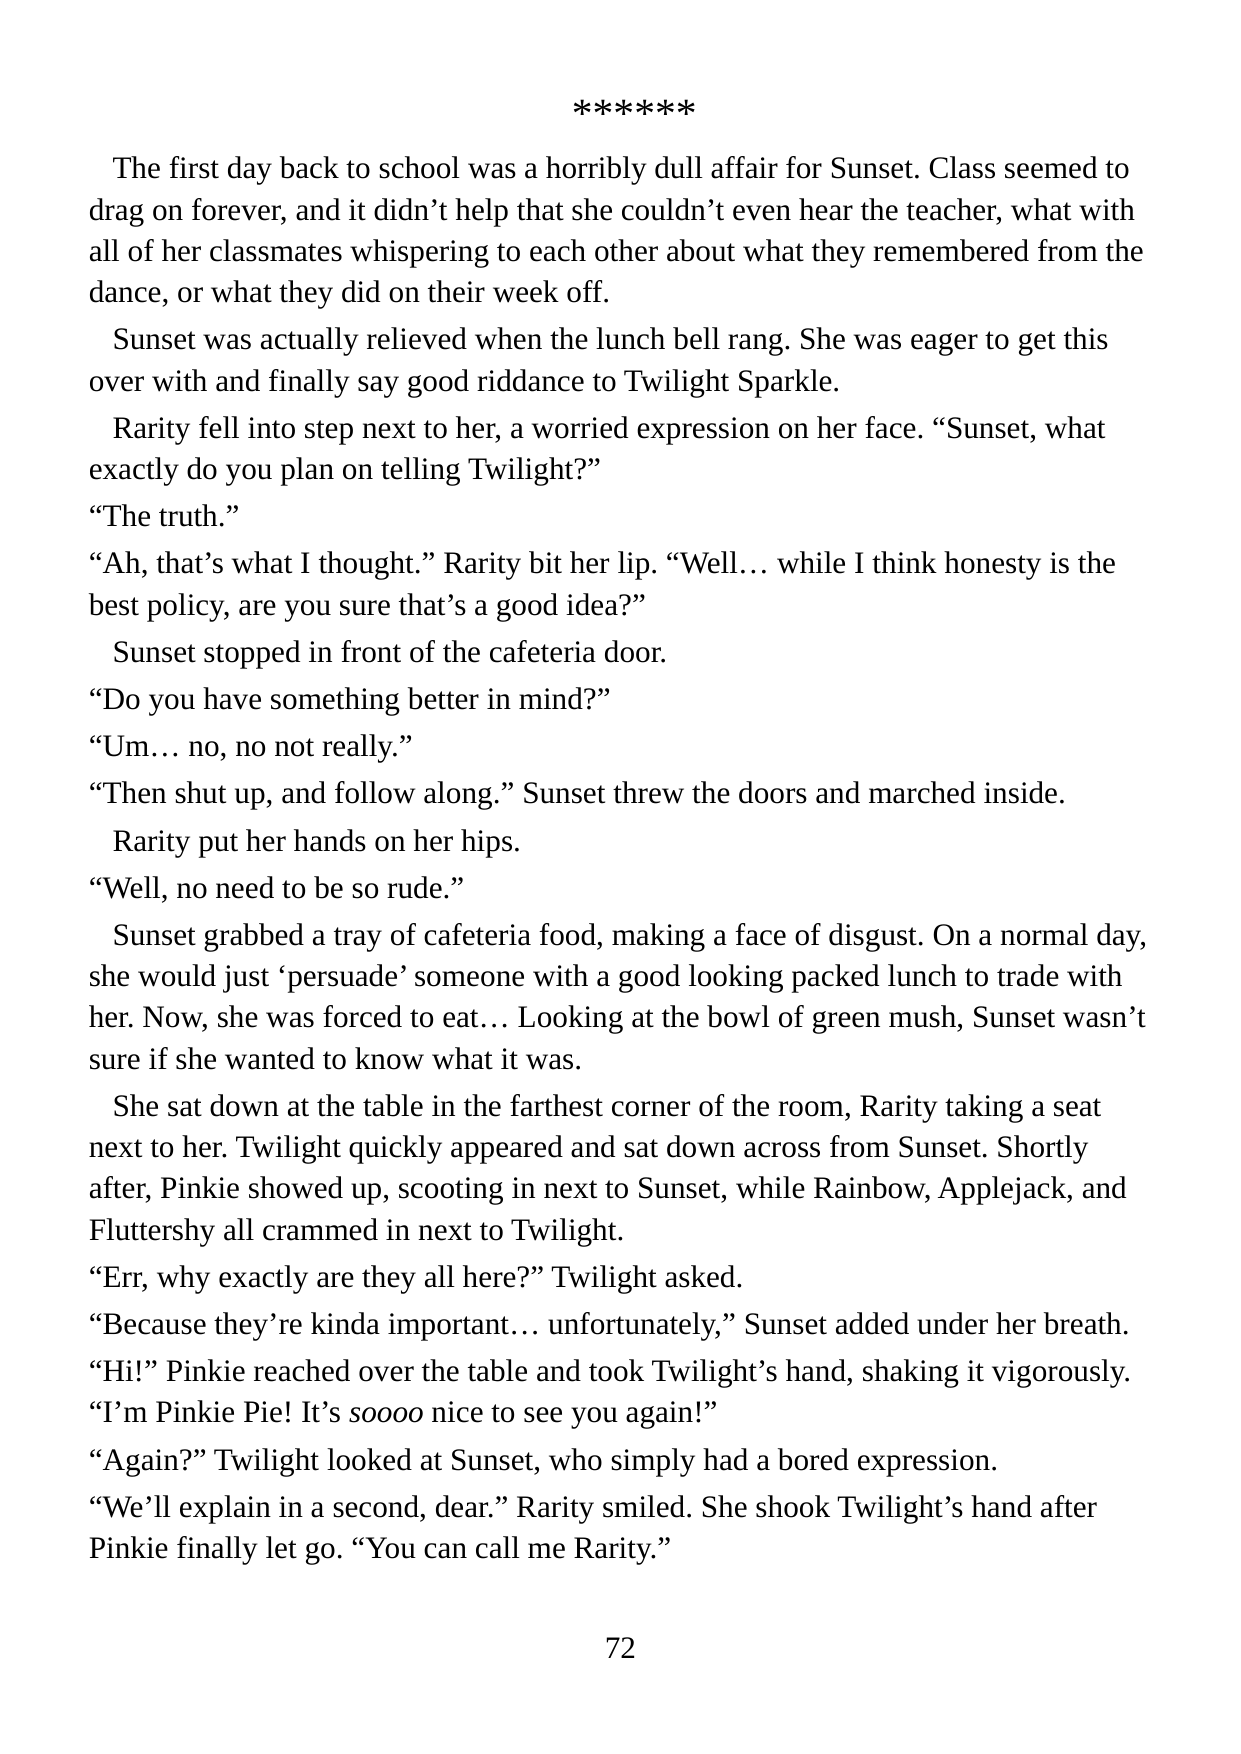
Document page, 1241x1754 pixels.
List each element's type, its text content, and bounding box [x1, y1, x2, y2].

text She sat down at the table in the farthest corner of the room, Rarity taking a seat next to her. Twilight quickly appeared and sat down across from Sunset. Shortly after, Pinkie showed up, scooting in next to Sunset, while Rainbow, Applejack, and Fluttershy all crammed in next to Twilight. [88, 1087, 1152, 1247]
text “We’ll explain in a second, dear.” Rarity smiled. She shook Twilight’s hand after Pinkie finally let go. “You can call me Rarity.” [88, 1488, 1152, 1565]
text Sunset stopped in front of the cafeteria door. [88, 633, 1152, 669]
text “Again?” Twilight looked at Sunset, who simply had a bored expression. [88, 1441, 1152, 1477]
text “Hi!” Pinkie reached over the table and took Twilight’s hand, shaking it vigorously. “I’m Pinkie Pie! It’s soooo nice to see you again!” [88, 1352, 1152, 1429]
text “Well, no need to be so rude.” [88, 869, 1152, 905]
text “Because they’re kinda important… unfortunately,” Sunset added under her breath. [88, 1305, 1152, 1341]
text The first day back to school was a horribly dull affair for Sunset. Class seemed to drag on forever, and it didn’t help that she couldn’t even hear the teacher, what with all of her classmates whispering to each other about what they remembered from the dance, or what they did on their week off. [88, 149, 1152, 309]
text “Err, why exactly are they all here?” Twilight asked. [88, 1258, 1152, 1294]
text “Um… no, no not really.” [88, 727, 1152, 763]
text “Ah, that’s what I thought.” Rarity bit her lip. “Well… while I think honesty is the best policy, are you sure that’s a good idea?” [88, 544, 1152, 622]
text “Do you have something better in mind?” [88, 680, 1152, 716]
text Sunset was actually relieved when the lunch bell rang. She was eager to get this over with and finally say good riddance to Twilight Sparkle. [88, 321, 1152, 398]
text “The truth.” [88, 497, 1152, 533]
text “Then shut up, and follow along.” Sunset threw the doors and marched inside. [88, 774, 1152, 811]
text Rarity put her hands on her hips. [88, 822, 1152, 858]
text Rarity fell into step next to her, a worried expression on her face. “Sunset, what exactly do you plan on telling Twilight?” [88, 409, 1152, 486]
text ****** [88, 88, 1152, 136]
text Sunset grabbed a tray of cafeteria food, making a face of disgust. On a normal day, she would just ‘persuade’ someone with a good looking packed lunch to trade with her. Now, she was forced to eat… Looking at the bowl of green mush, Sunset wasn’t sure if she wanted to know what it was. [88, 916, 1152, 1076]
